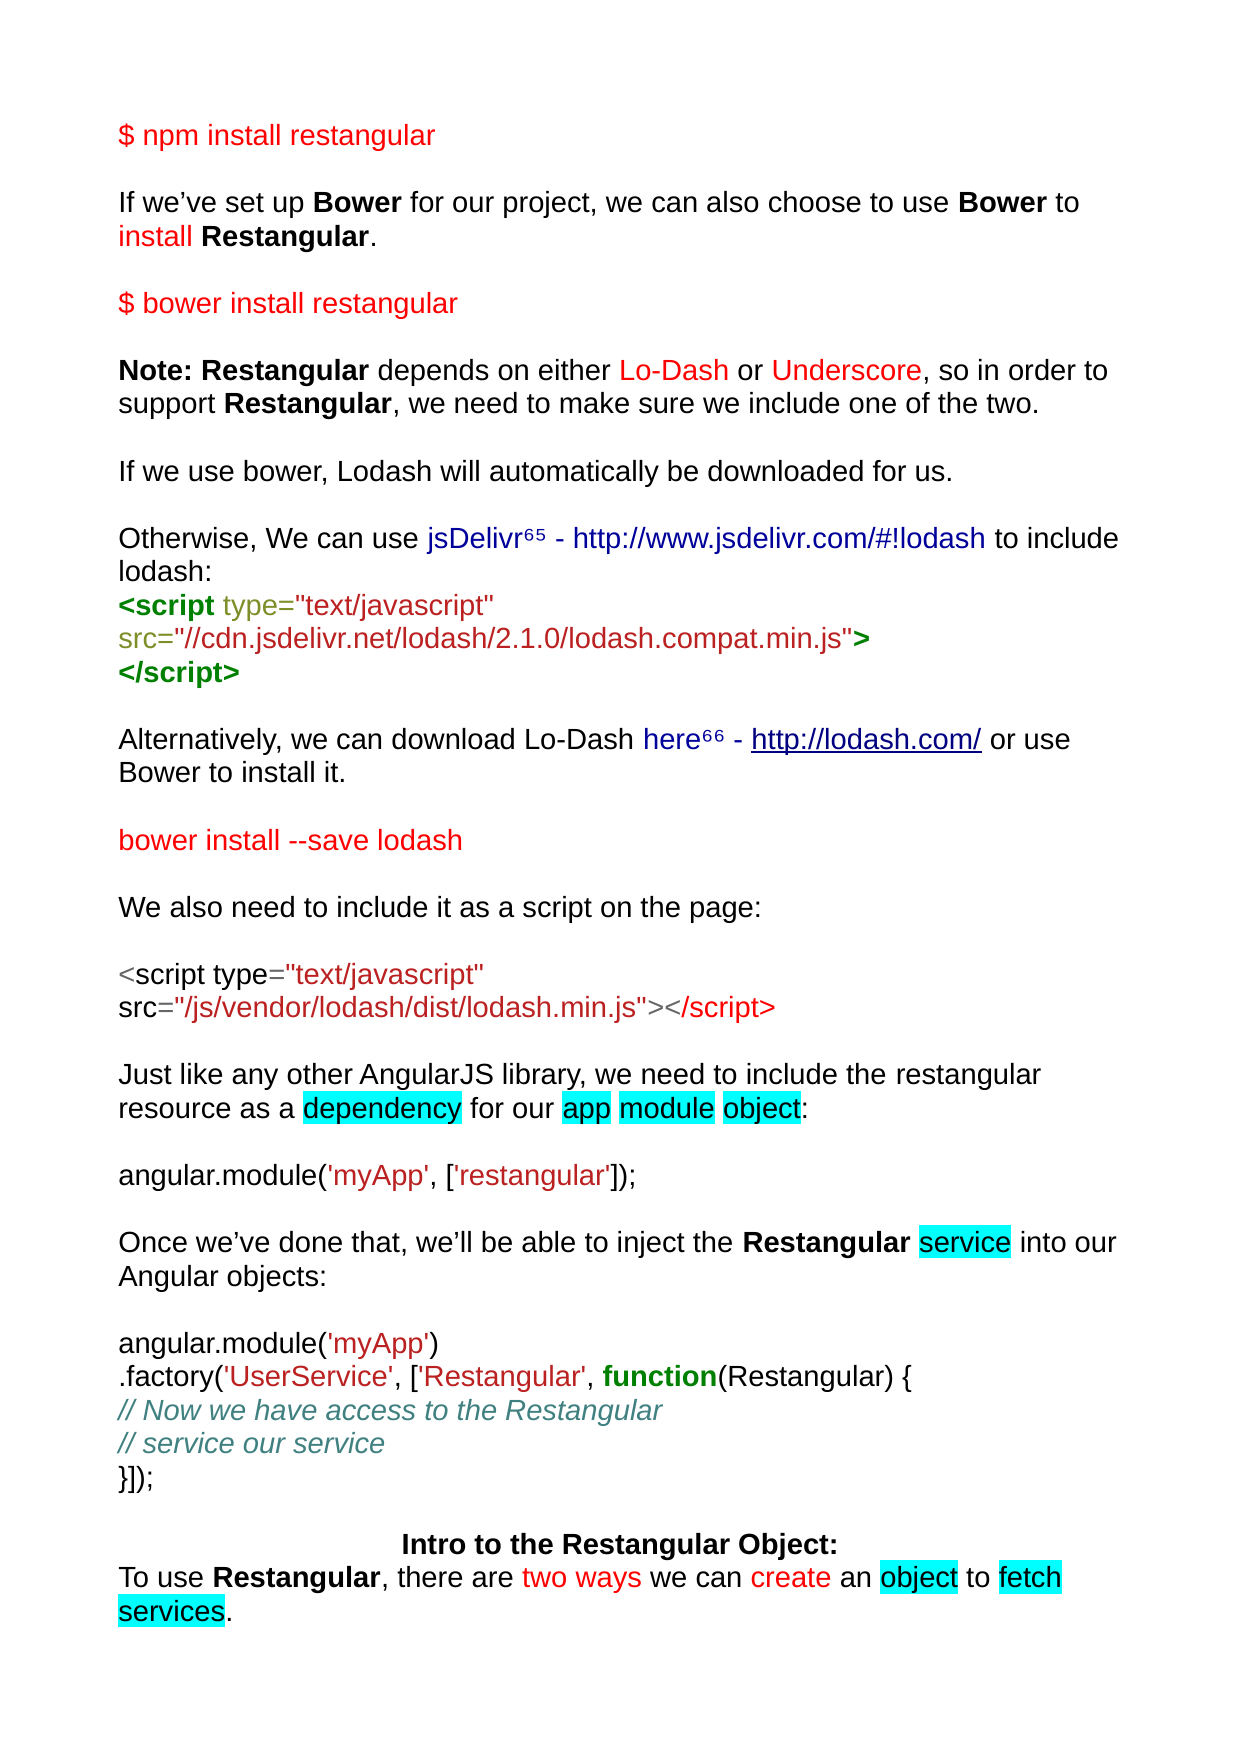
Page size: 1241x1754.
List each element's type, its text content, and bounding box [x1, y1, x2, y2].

text <script type="text/javascript" [118, 588, 1122, 621]
text $ npm install restangular [118, 118, 1122, 152]
text Once we’ve done that, we’ll be able to inject the Restangular service into our Angular objects: [118, 1225, 1122, 1292]
text $ bower install restangular [118, 286, 1122, 319]
text angular.module('myApp') [118, 1326, 1122, 1359]
text src="//cdn.jsdelivr.net/lodash/2.1.0/lodash.compat.min.js"> [118, 621, 1122, 655]
text angular.module('myApp', ['restangular']); [118, 1158, 1122, 1191]
text If we use bower, Lodash will automatically be downloaded for us. [118, 453, 1122, 487]
text }]); [118, 1460, 1122, 1493]
text .factory('UserService', ['Restangular', function(Restangular) { [118, 1359, 1122, 1393]
text Just like any other AngularJS library, we need to include the restangular resource as a dependency for our app module object: [118, 1057, 1122, 1124]
text src="/js/vendor/lodash/dist/lodash.min.js"></script> [118, 990, 1122, 1024]
text We also need to include it as a script on the page: [118, 889, 1122, 923]
text Intro to the Restangular Object: [118, 1527, 1122, 1560]
text If we’ve set up Bower for our project, we can also choose to use Bower to install Restangular. [118, 185, 1122, 252]
text // Now we have access to the Restangular [118, 1393, 1122, 1426]
text <script type="text/javascript" [118, 957, 1122, 990]
text Alternatively, we can download Lo-Dash here⁶⁶ - http://lodash.com/ or use Bower to install it. [118, 722, 1122, 789]
text Note: Restangular depends on either Lo-Dash or Underscore, so in order to support Restangular, we need to make sure we include one of the two. [118, 353, 1122, 420]
text // service our service [118, 1426, 1122, 1460]
text </script> [118, 655, 1122, 688]
text Otherwise, We can use jsDelivr⁶⁵ - http://www.jsdelivr.com/#!lodash to include lodash: [118, 521, 1122, 588]
text bower install --save lodash [118, 822, 1122, 856]
text To use Restangular, there are two ways we can create an object to fetch services. [118, 1560, 1122, 1627]
